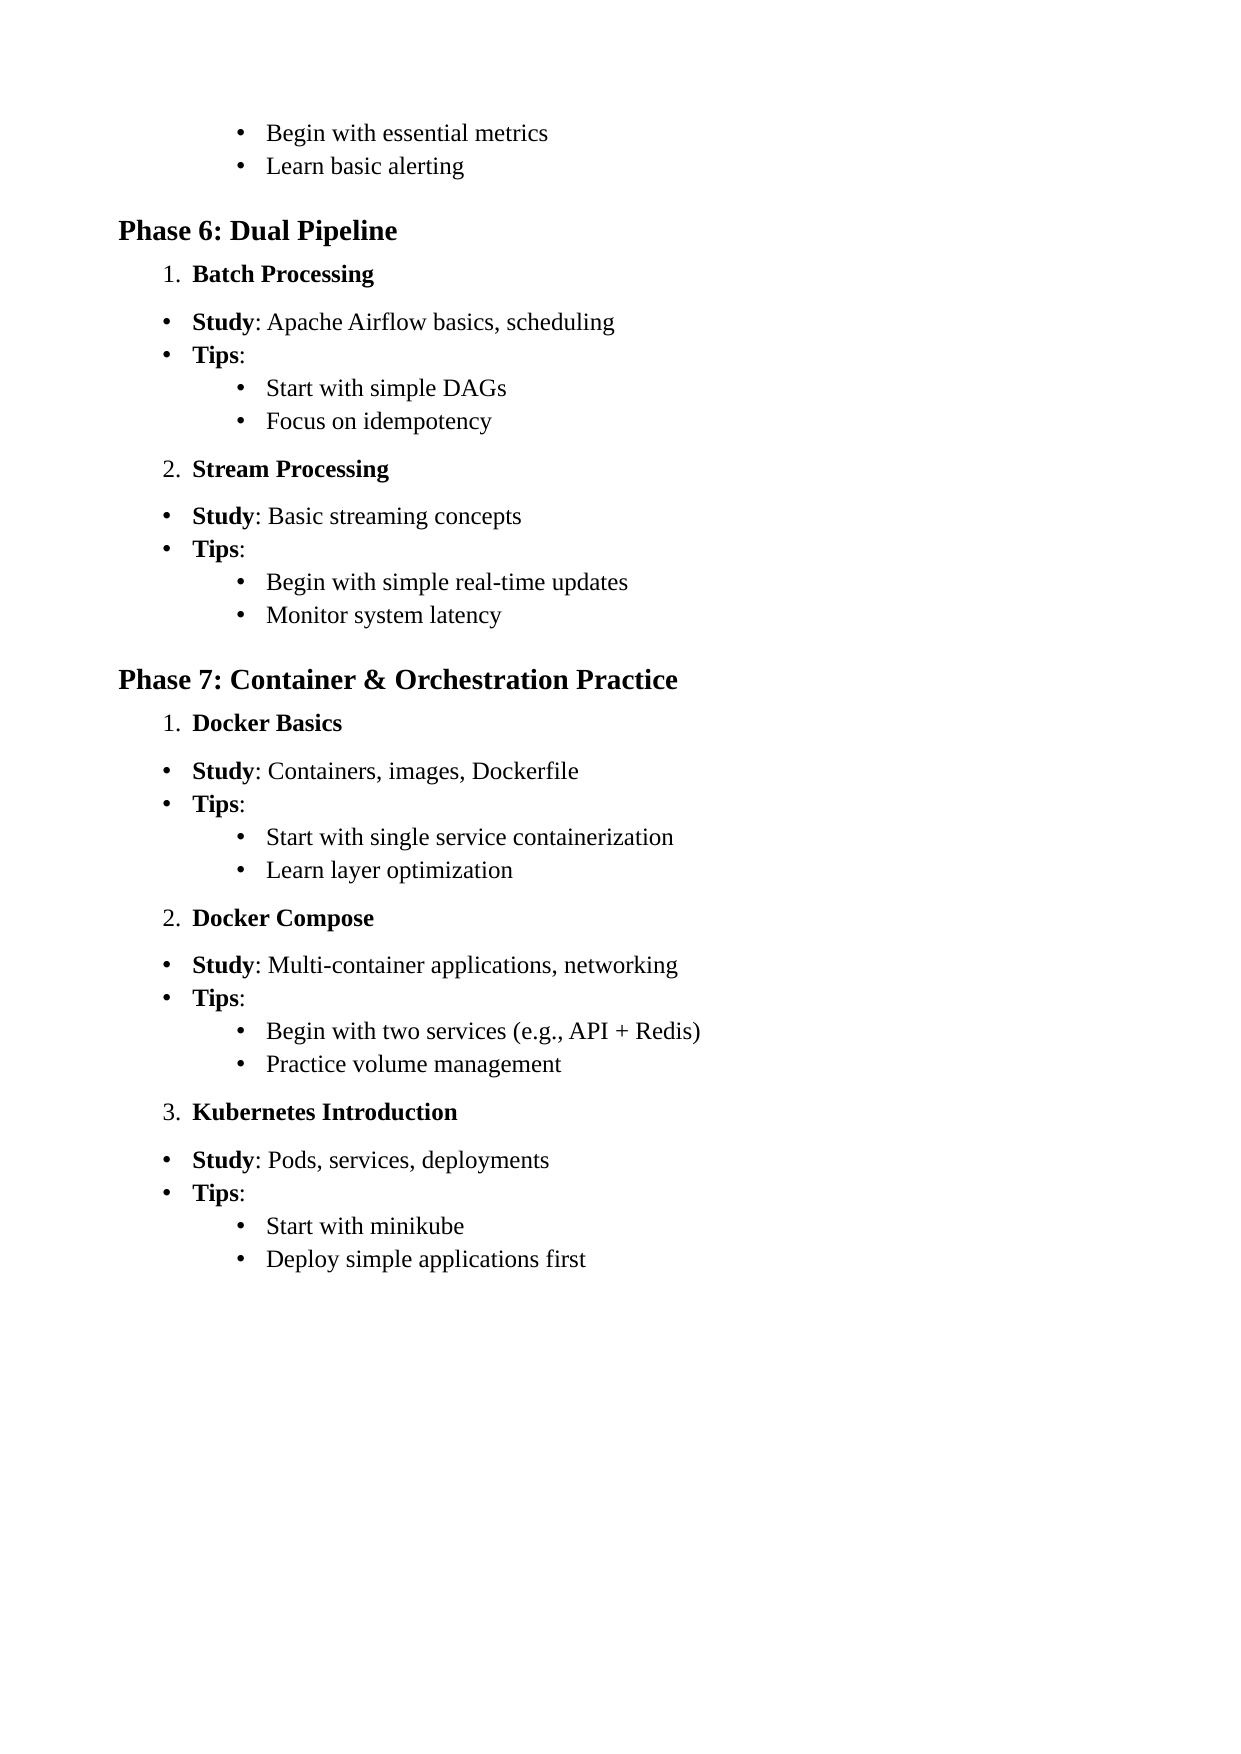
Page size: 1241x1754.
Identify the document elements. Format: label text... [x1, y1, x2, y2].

list Tips: [162, 340, 1122, 369]
list Start with single service containerization [236, 822, 1122, 851]
list Study: Basic streaming concepts [162, 501, 1122, 530]
list Study: Apache Airflow basics, scheduling [162, 307, 1122, 336]
list Practice volume management [236, 1049, 1122, 1078]
list Start with simple DAGs [236, 373, 1122, 402]
list Tips: [162, 983, 1122, 1012]
list Learn basic alerting [236, 151, 1122, 180]
list Batch Processing [162, 259, 1122, 288]
list Start with minikube [236, 1211, 1122, 1239]
subtitle Phase 7: Container & Orchestration Practice 🐳 [118, 662, 1122, 696]
subtitle Phase 6: Dual Pipeline [118, 213, 1122, 247]
list Begin with simple real-time updates [236, 567, 1122, 596]
list Tips: [162, 789, 1122, 818]
list Begin with essential metrics [236, 118, 1122, 147]
list Monitor system latency [236, 600, 1122, 629]
list Study: Pods, services, deployments [162, 1145, 1122, 1173]
list Docker Compose [162, 903, 1122, 932]
list Deploy simple applications first [236, 1244, 1122, 1272]
list Learn layer optimization [236, 855, 1122, 884]
list Focus on idempotency [236, 406, 1122, 435]
list Study: Multi-container applications, networking [162, 950, 1122, 979]
list Begin with two services (e.g., API + Redis) [236, 1016, 1122, 1045]
list Docker Basics [162, 708, 1122, 737]
list Tips: [162, 1178, 1122, 1206]
list Stream Processing [162, 454, 1122, 482]
list Kubernetes Introduction [162, 1097, 1122, 1126]
list Tips: [162, 534, 1122, 563]
list Study: Containers, images, Dockerfile [162, 756, 1122, 785]
